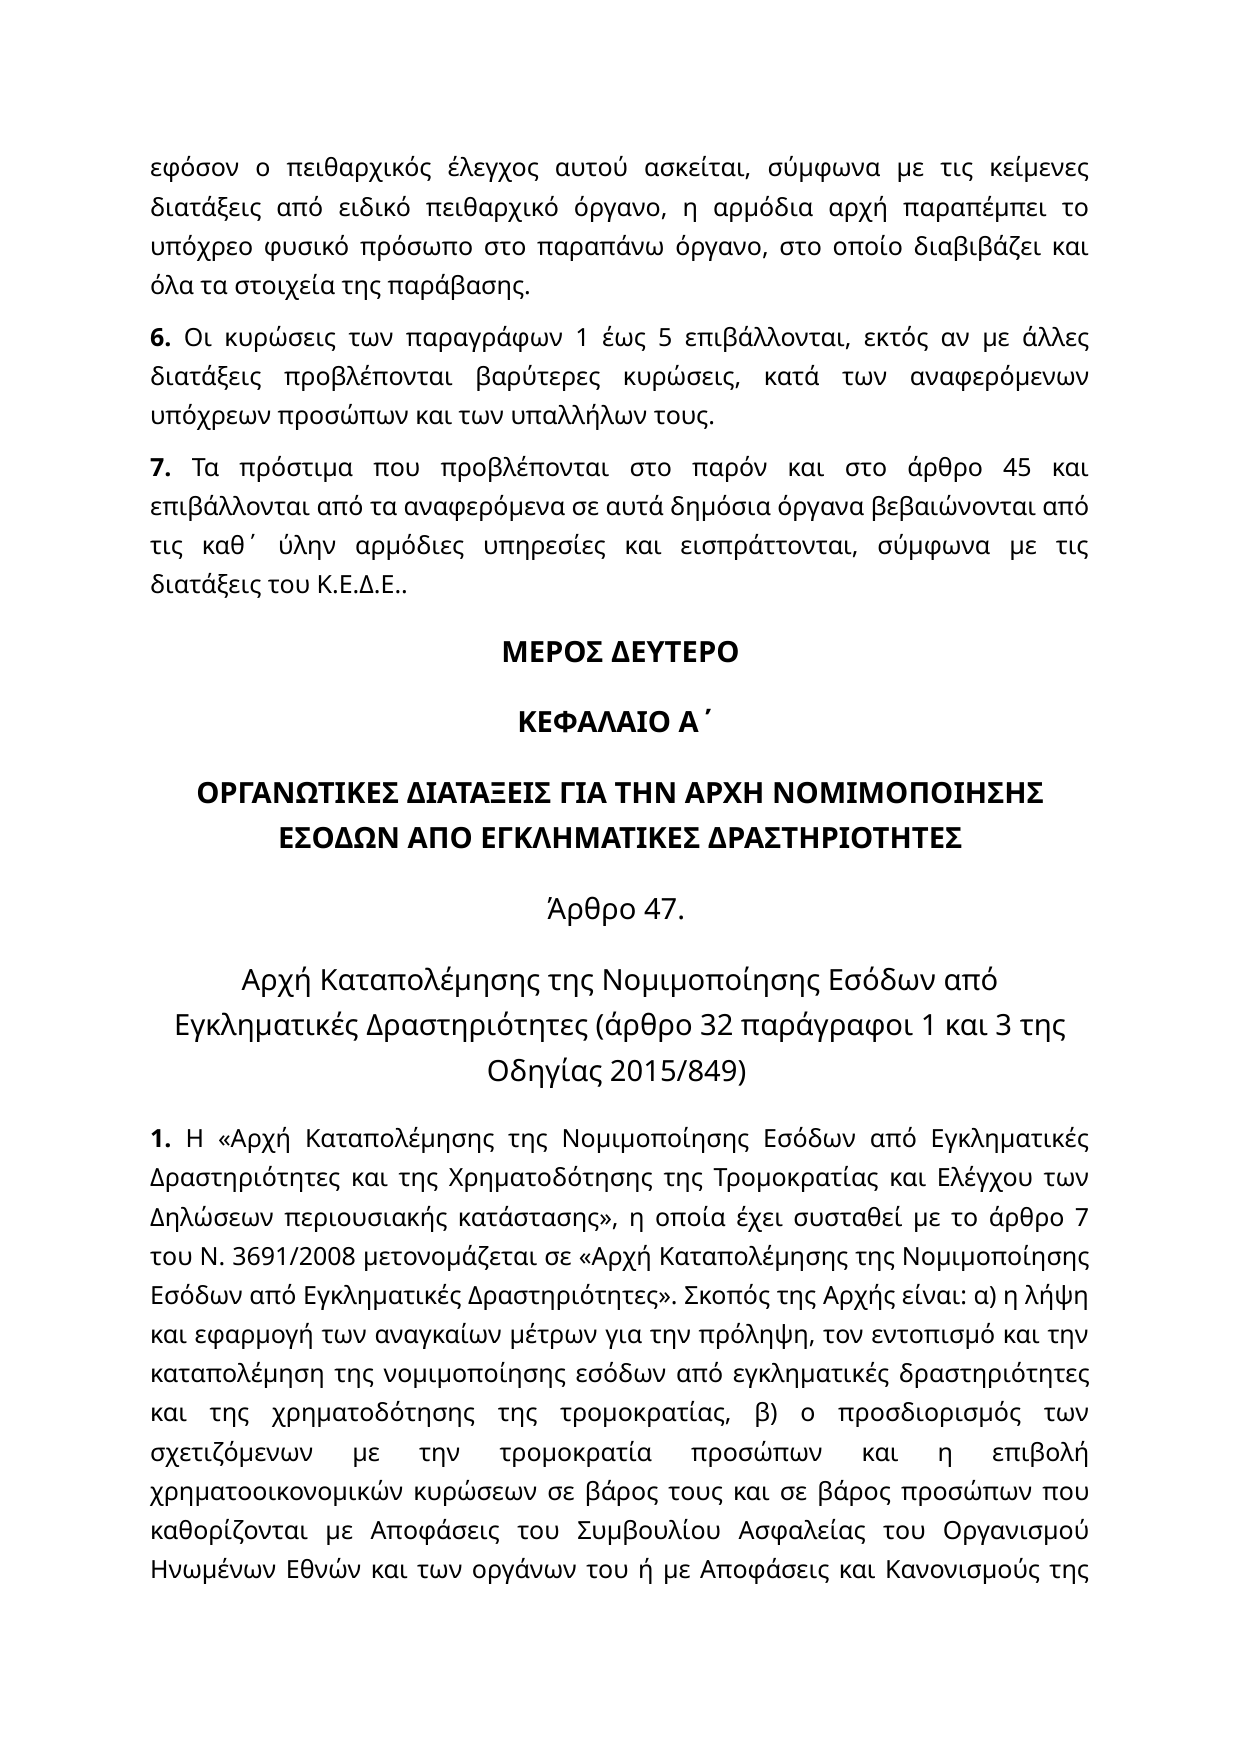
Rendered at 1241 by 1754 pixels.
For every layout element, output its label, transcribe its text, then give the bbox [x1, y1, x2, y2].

subtitle ΚΕΦΑΛΑΙΟ Α΄ [150, 701, 1090, 741]
subtitle ΜΕΡΟΣ ΔΕΥΤΕΡΟ [150, 631, 1090, 671]
text εφόσον ο πειθαρχικός έλεγχος αυτού ασκείται, σύμφωνα με τις κείμενες διατάξεις από ειδικό πειθαρχικό όργανο, η αρμόδια αρχή παραπέμπει το υπόχρεο φυσικό πρόσωπο στο παραπάνω όργανο, στο οποίο διαβιβάζει και όλα τα στοιχεία της παράβασης. [150, 150, 1090, 302]
text 6. Οι κυρώσεις των παραγράφων 1 έως 5 επιβάλλονται, εκτός αν με άλλες διατάξεις προβλέπονται βαρύτερες κυρώσεις, κατά των αναφερόμενων υπόχρεων προσώπων και των υπαλλήλων τους. [150, 319, 1090, 432]
subtitle ΟΡΓΑΝΩΤΙΚΕΣ ΔΙΑΤΑΞΕΙΣ ΓΙΑ ΤΗΝ ΑΡΧΗ ΝΟΜΙΜΟΠΟΙΗΣΗΣ ΕΣΟΔΩΝ ΑΠΟ ΕΓΚΛΗΜΑΤΙΚΕΣ ΔΡΑΣΤΗΡΙΟΤΗΤΕΣ [150, 772, 1090, 857]
text 7. Τα πρόστιμα που προβλέπονται στο παρόν και στο άρθρο 45 και επιβάλλονται από τα αναφερόμενα σε αυτά δημόσια όργανα βεβαιώνονται από τις καθ΄ ύλην αρμόδιες υπηρεσίες και εισπράττονται, σύμφωνα με τις διατάξεις του Κ.Ε.Δ.Ε.. [150, 449, 1090, 601]
subtitle Αρχή Καταπολέμησης της Νομιμοποίησης Εσόδων από Εγκληματικές Δραστηριότητες (άρθρο 32 παράγραφοι 1 και 3 της Οδηγίας 2015/849) [150, 959, 1090, 1090]
text 1. Η «Αρχή Καταπολέμησης της Νομιμοποίησης Εσόδων από Εγκληματικές Δραστηριότητες και της Χρηματοδότησης της Τρομοκρατίας και Ελέγχου των Δηλώσεων περιουσιακής κατάστασης», η οποία έχει συσταθεί με το άρθρο 7 του Ν. 3691/2008 μετονομάζεται σε «Αρχή Καταπολέμησης της Νομιμοποίησης Εσόδων από Εγκληματικές Δραστηριότητες». Σκοπός της Αρχής είναι: α) η λήψη και εφαρμογή των αναγκαίων μέτρων για την πρόληψη, τον εντοπισμό και την καταπολέμηση της νομιμοποίησης εσόδων από εγκληματικές δραστηριότητες και της χρηματοδότησης της τρομοκρατίας, β) ο προσδιορισμός των σχετιζόμενων με την τρομοκρατία προσώπων και η επιβολή χρηματοοικονομικών κυρώσεων σε βάρος τους και σε βάρος προσώπων που καθορίζονται με Αποφάσεις του Συμβουλίου Ασφαλείας του Οργανισμού Ηνωμένων Εθνών και των οργάνων του ή με Αποφάσεις και Κανονισμούς της [150, 1121, 1090, 1586]
subtitle Άρθρο 47. [150, 888, 1090, 928]
